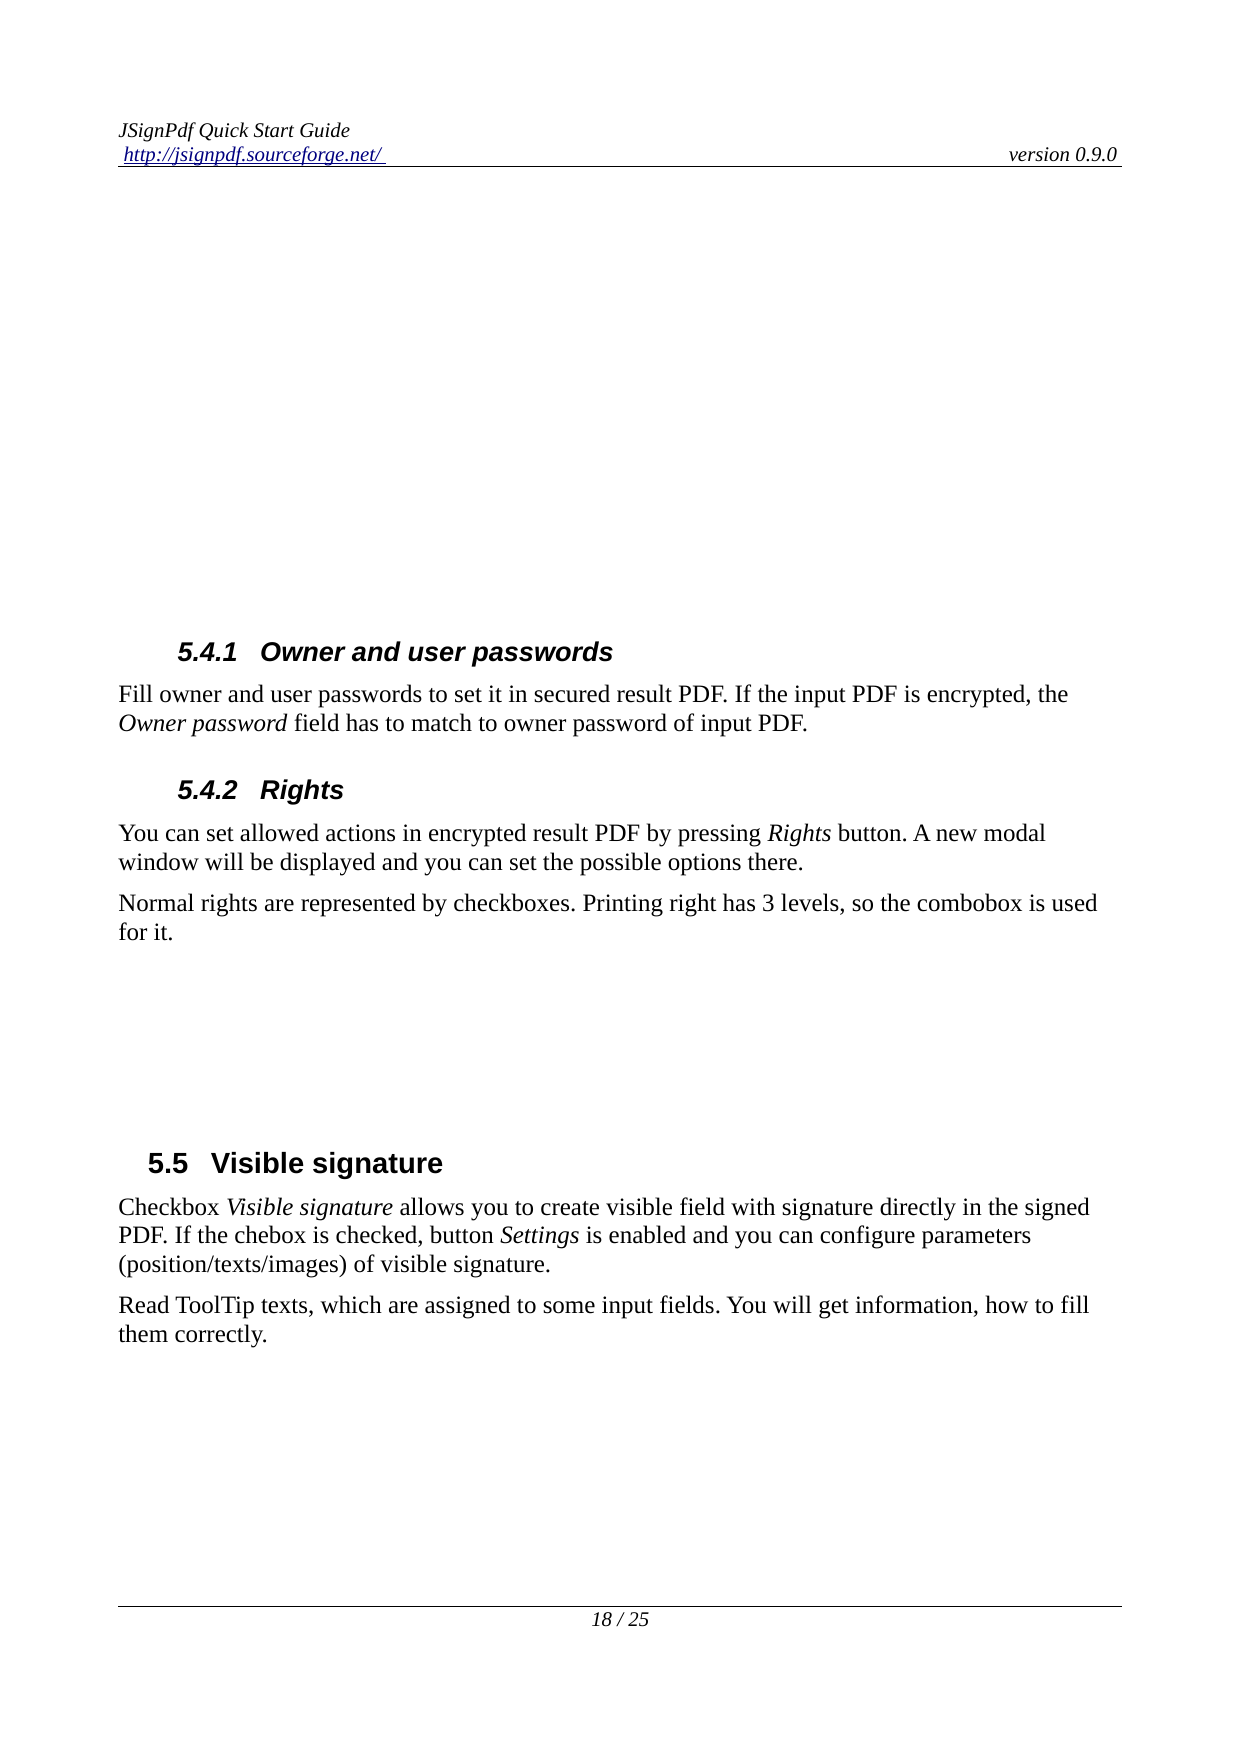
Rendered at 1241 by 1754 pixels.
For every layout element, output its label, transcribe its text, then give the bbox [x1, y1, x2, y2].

text Fill owner and user passwords to set it in secured result PDF. If the input PDF is encrypted, the Owner password field has to match to owner password of input PDF. [118, 679, 1122, 737]
text You can set allowed actions in encrypted result PDF by pressing Rights button. A new modal window will be displayed and you can set the possible options there. [118, 818, 1122, 876]
subtitle Owner and user passwords [177, 197, 1122, 667]
text Normal rights are represented by checkboxes. Printing right has 3 levels, so the combobox is used for it. [118, 888, 1122, 946]
text Read ToolTip texts, which are assigned to some input fields. You will get information, how to fill them correctly. [118, 1291, 1122, 1348]
subtitle Visible signature [148, 983, 1116, 1179]
subtitle Rights [177, 774, 1122, 806]
text Checkbox Visible signature allows you to create visible field with signature directly in the signed PDF. If the chebox is checked, button Settings is enabled and you can configure parameters (position/texts/images) of visible signature. [118, 1192, 1122, 1278]
